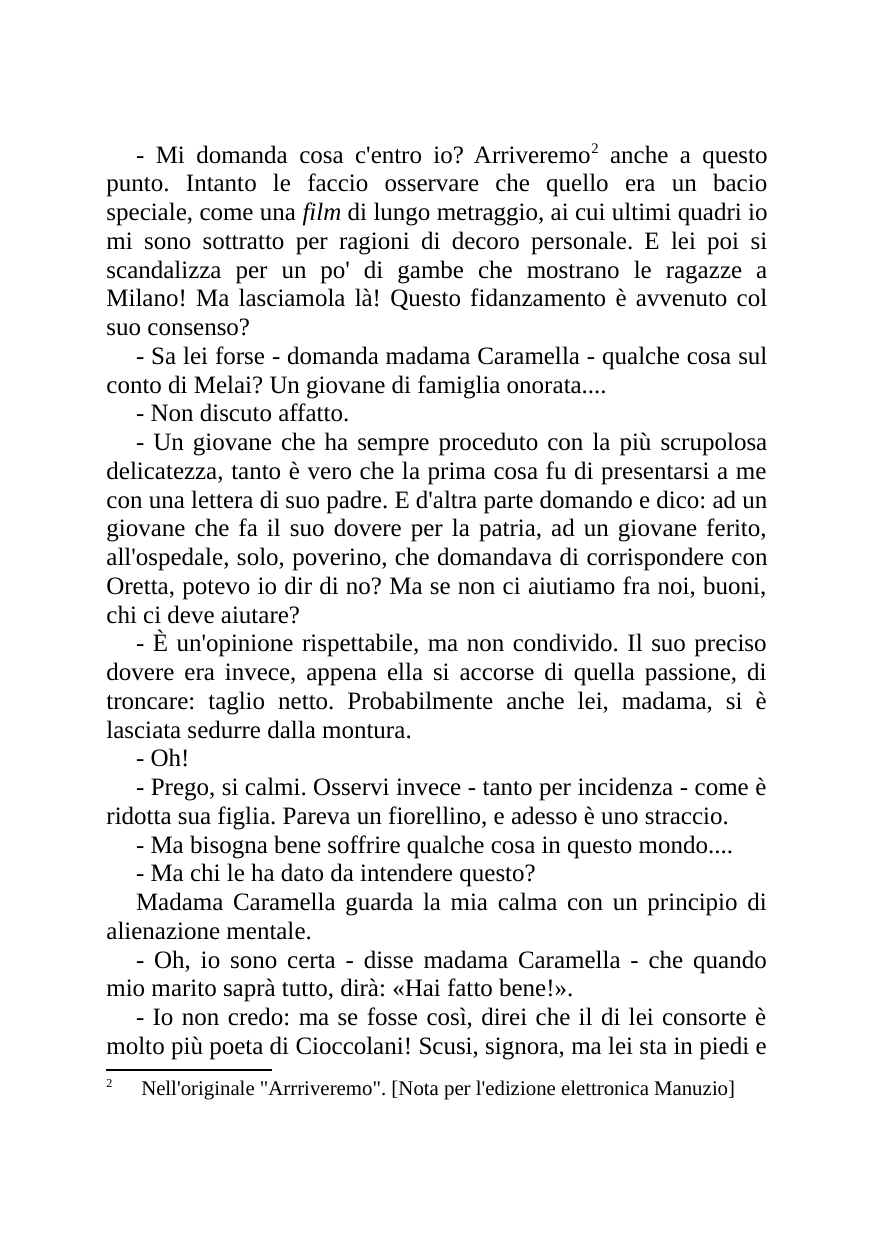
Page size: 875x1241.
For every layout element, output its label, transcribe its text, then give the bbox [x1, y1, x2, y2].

text - Un giovane che ha sempre proceduto con la più scrupolosa delicatezza, tanto è vero che la prima cosa fu di presentarsi a me con una lettera di suo padre. E d'altra parte domando e dico: ad un giovane che fa il suo dovere per la patria, ad un giovane ferito, all'ospedale, solo, poverino, che domandava di corrispondere con Oretta, potevo io dir di no? Ma se non ci aiutiamo fra noi, buoni, chi ci deve aiutare? [106, 427, 768, 628]
text - Prego, si calmi. Osservi invece - tanto per incidenza - come è ridotta sua figlia. Pareva un fiorellino, e adesso è uno straccio. [106, 772, 768, 830]
text - È un'opinione rispettabile, ma non condivido. Il suo preciso dovere era invece, appena ella si accorse di quella passione, di troncare: taglio netto. Probabilmente anche lei, madama, si è lasciata sedurre dalla montura. [106, 628, 768, 743]
text Madama Caramella guarda la mia calma con un principio di alienazione mentale. [106, 887, 768, 945]
text - Non discuto affatto. [106, 398, 768, 427]
text - Sa lei forse - domanda madama Caramella - qualche cosa sul conto di Melai? Un giovane di famiglia onorata.... [106, 341, 768, 398]
text - Io non credo: ma se fosse così, direi che il di lei consorte è molto più poeta di Cioccolani! Scusi, signora, ma lei sta in piedi e [106, 1002, 768, 1060]
text - Mi domanda cosa c'entro io? Arriveremo anche a questo punto. Intanto le faccio osservare che quello era un bacio speciale, come una film di lungo metraggio, ai cui ultimi quadri io mi sono sottratto per ragioni di decoro personale. E lei poi si scandalizza per un po' di gambe che mostrano le ragazze a Milano! Ma lasciamola là! Questo fidanzamento è avvenuto col suo consenso? [106, 140, 768, 341]
text - Oh! [106, 743, 768, 772]
text - Ma bisogna bene soffrire qualche cosa in questo mondo.... [106, 830, 768, 858]
text Nell'originale "Arrriveremo". [Nota per l'edizione elettronica Manuzio] [106, 1076, 768, 1100]
text - Oh, io sono certa - disse madama Caramella - che quando mio marito saprà tutto, dirà: «Hai fatto bene!». [106, 945, 768, 1002]
text - Ma chi le ha dato da intendere questo? [106, 858, 768, 887]
